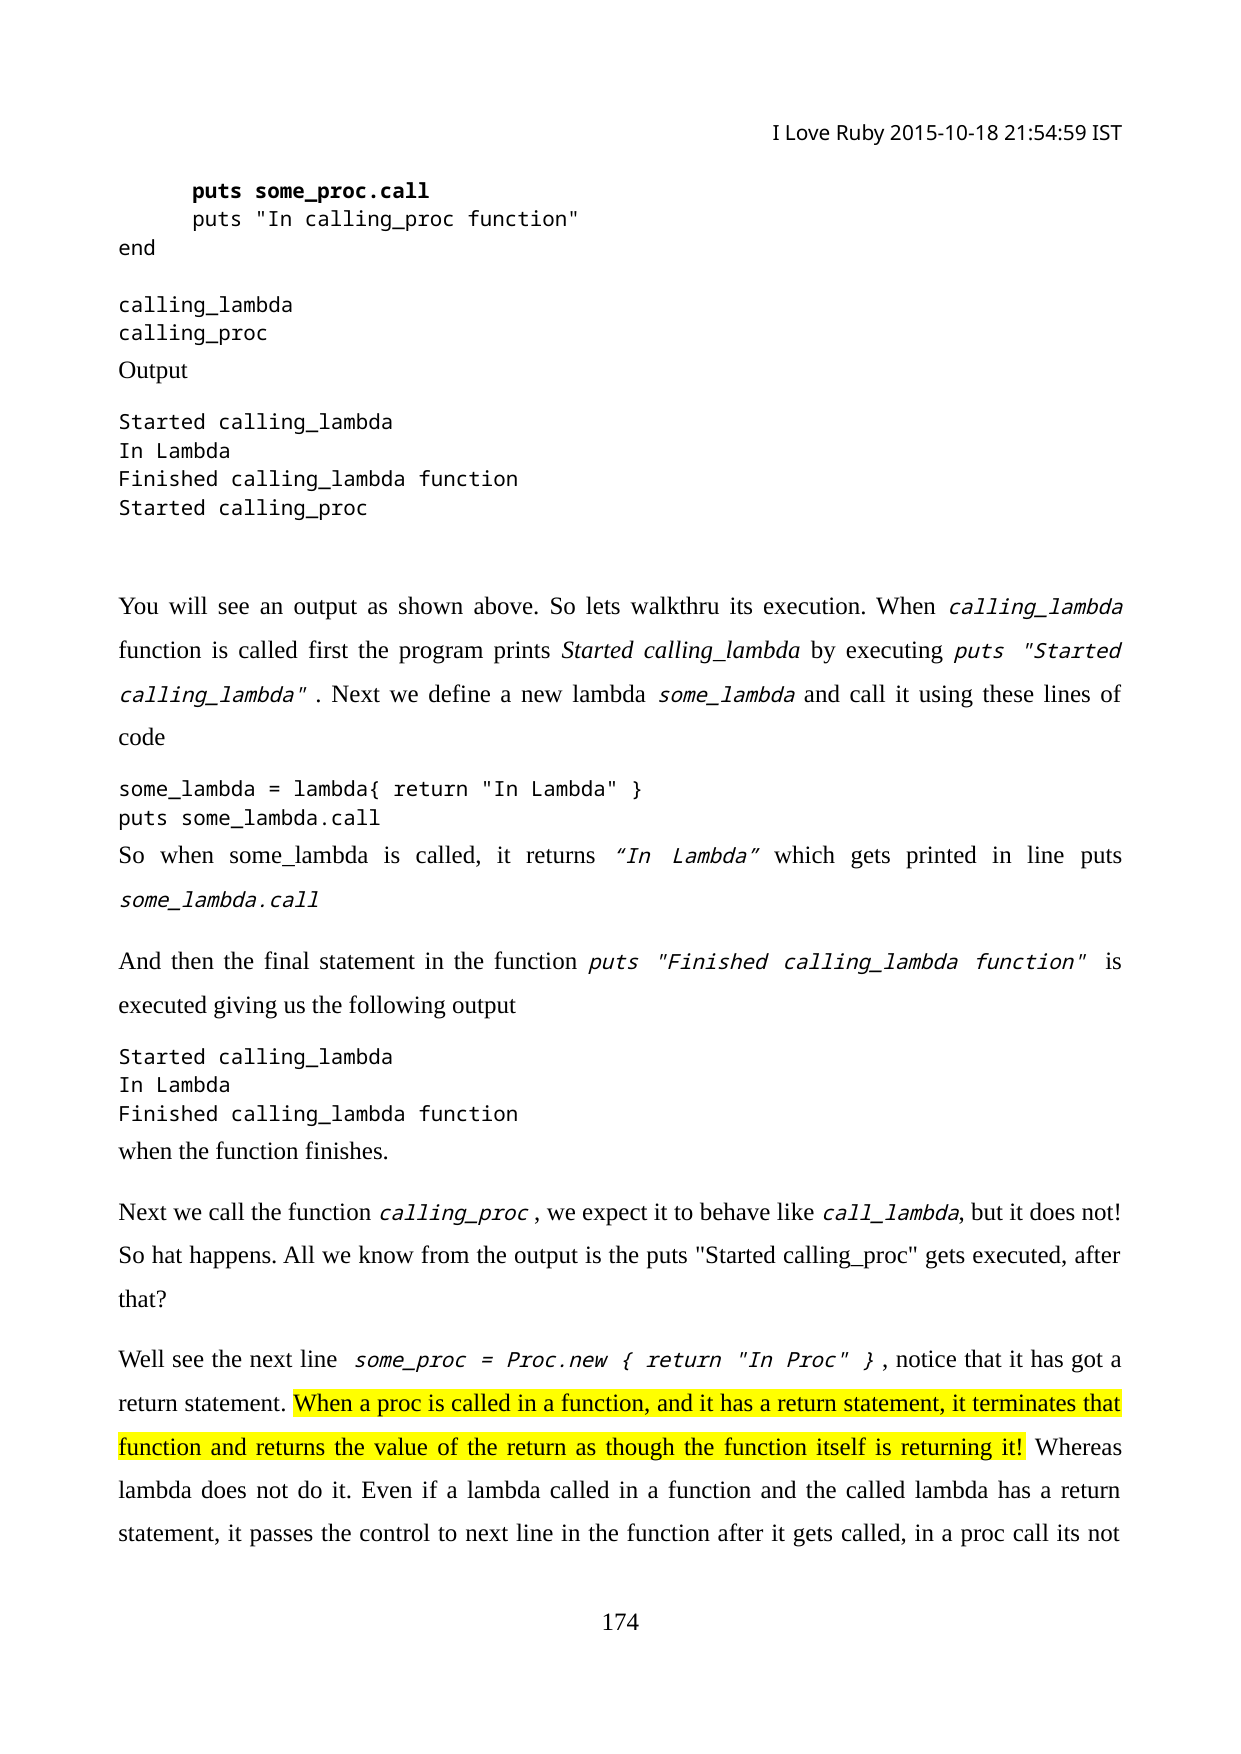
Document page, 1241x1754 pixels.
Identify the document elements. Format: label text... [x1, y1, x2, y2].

text Next we call the function calling_proc , we expect it to behave like call_lambda, but it does not! So hat happens. All we know from the output is the puts "Started calling_proc" gets executed, after that? [118, 1197, 1122, 1312]
text In Lambda [118, 436, 1122, 464]
text Started calling_proc [118, 493, 1122, 521]
text calling_lambda [118, 290, 1122, 318]
text Output [118, 356, 1122, 384]
text end [118, 233, 1122, 261]
text calling_proc [118, 318, 1122, 347]
text Started calling_lambda [118, 1042, 1122, 1070]
text puts some_lambda.call [118, 803, 1122, 831]
text some_lambda = lambda{ return "In Lambda" } [118, 774, 1122, 803]
text Finished calling_lambda function [118, 464, 1122, 493]
text And then the final statement in the function puts "Finished calling_lambda function" is executed giving us the following output [118, 946, 1122, 1018]
text You will see an output as shown above. So lets walkthru its execution. When calling_lambda function is called first the program prints Started calling_lambda by executing puts "Started calling_lambda" . Next we define a new lambda some_lambda and call it using these lines of code [118, 591, 1122, 751]
text Finished calling_lambda function [118, 1099, 1122, 1127]
text Well see the next line some_proc = Proc.new { return "In Proc" } , notice that it has got a return statement. When a proc is called in a function, and it has a return statement, it terminates that function and returns the value of the return as though the function itself is returning it! Whereas lambda does not do it. Even if a lambda called in a function and the called lambda has a return statement, it passes the control to next line in the function after it gets called, in a proc call its not [118, 1344, 1122, 1547]
text Started calling_lambda [118, 407, 1122, 436]
text So when some_lambda is called, it returns “In Lambda” which gets printed in line puts some_lambda.call [118, 840, 1122, 913]
text puts "In calling_proc function" [118, 204, 1122, 233]
text In Lambda [118, 1070, 1122, 1099]
text puts some_proc.call [118, 176, 1122, 204]
text when the function finishes. [118, 1136, 1122, 1165]
